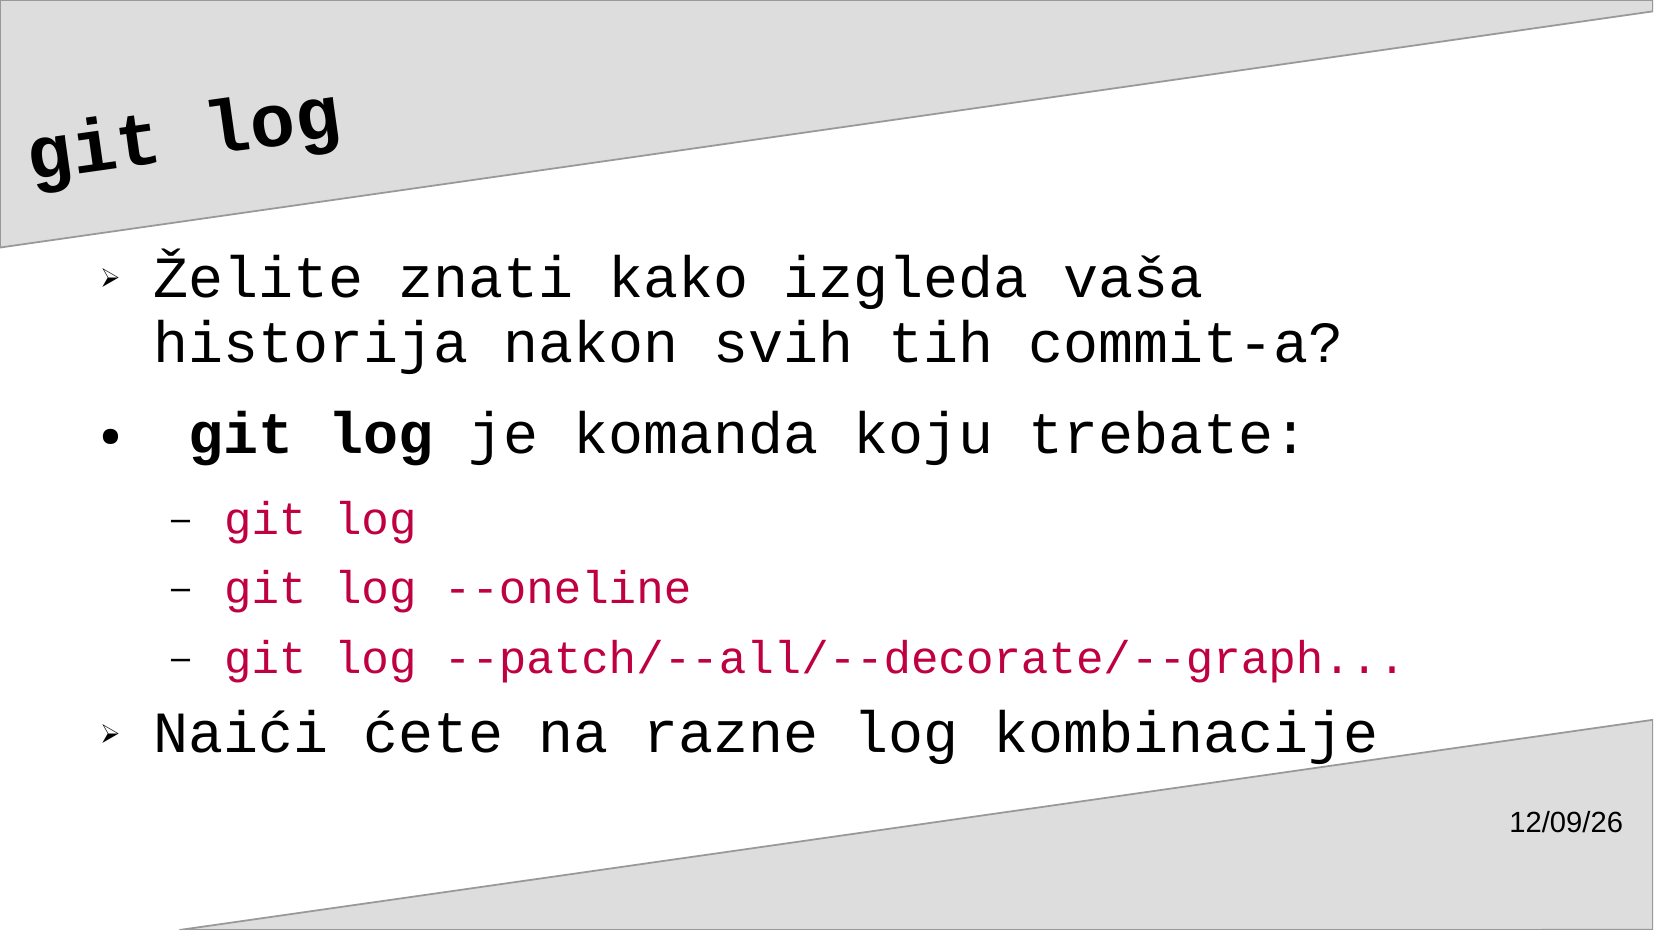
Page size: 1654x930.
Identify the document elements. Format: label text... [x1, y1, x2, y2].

title git log [16, 0, 1501, 239]
list Želite znati kako izgleda vaša historija nakon svih tih commit-a? git log je komanda koju trebate: git log git log --oneline git log --patch/--all/--decorate/--graph... Naići ćete na razne log kombinacije [82, 248, 1538, 788]
